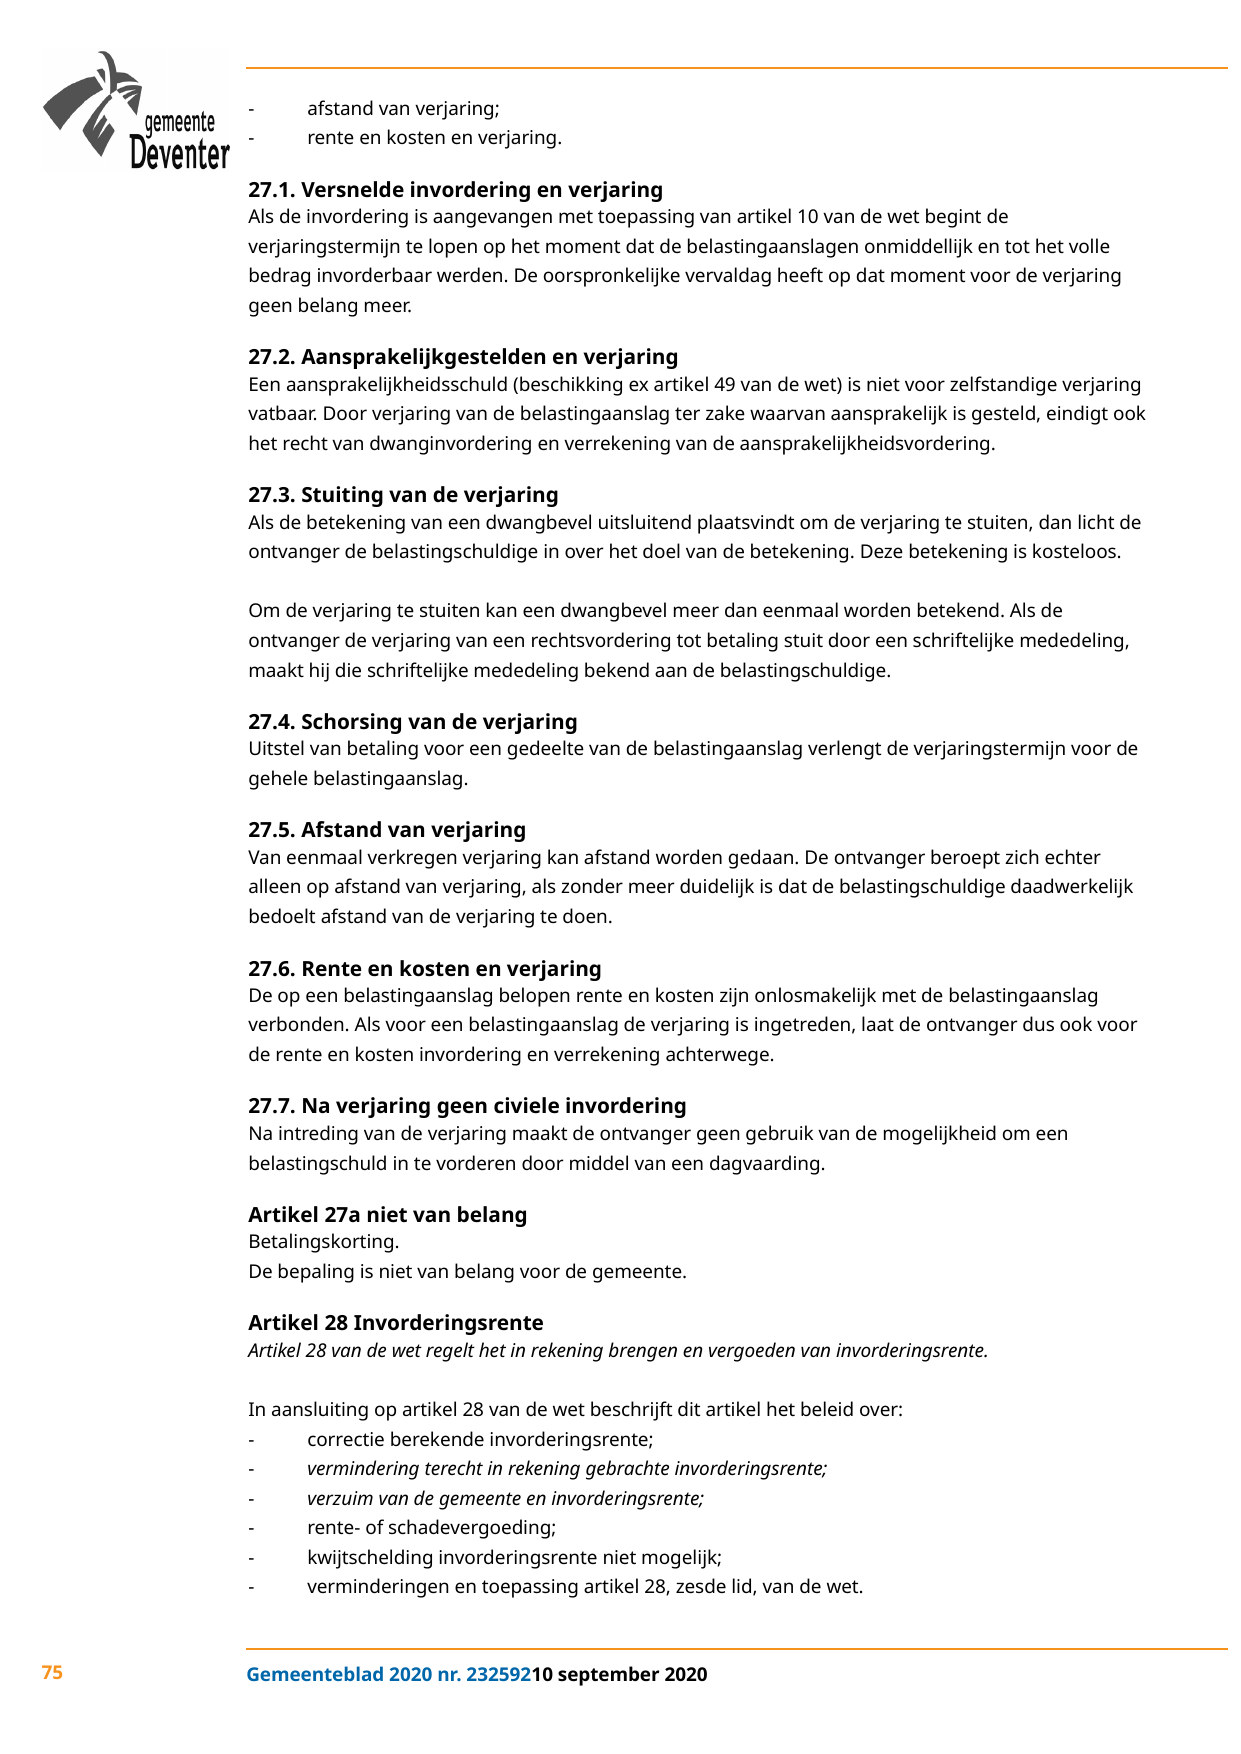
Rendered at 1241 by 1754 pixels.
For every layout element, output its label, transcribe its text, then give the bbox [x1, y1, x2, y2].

text Artikel 27a niet van belang [248, 1200, 1152, 1228]
list vermindering terecht in rekening gebrachte invorderingsrente; [248, 1455, 1152, 1481]
text 27.7. Na verjaring geen civiele invordering [248, 1092, 1152, 1120]
text Artikel 28 van de wet regelt het in rekening brengen en vergoeden van invorderingsrente. [248, 1337, 1152, 1363]
text Van eenmaal verkregen verjaring kan afstand worden gedaan. De ontvanger beroept zich echter alleen op afstand van verjaring, als zonder meer duidelijk is dat de belastingschuldige daadwerkelijk bedoelt afstand van de verjaring te doen. [248, 844, 1152, 929]
text Na intreding van de verjaring maakt de ontvanger geen gebruik van de mogelijkheid om een belastingschuld in te vorderen door middel van een dagvaarding. [248, 1120, 1152, 1175]
text 27.2. Aansprakelijkgestelden en verjaring [248, 342, 1152, 371]
list verzuim van de gemeente en invorderingsrente; [248, 1485, 1152, 1511]
text De bepaling is niet van belang voor de gemeente. [248, 1258, 1152, 1284]
text Als de invordering is aangevangen met toepassing van artikel 10 van de wet begint de verjaringstermijn te lopen op het moment dat de belastingaanslagen onmiddellijk en tot het volle bedrag invorderbaar werden. De oorspronkelijke vervaldag heeft op dat moment voor de verjaring geen belang meer. [248, 203, 1152, 318]
text 27.3. Stuiting van de verjaring [248, 480, 1152, 509]
text Uitstel van betaling voor een gedeelte van de belastingaanslag verlengt de verjaringstermijn voor de gehele belastingaanslag. [248, 736, 1152, 791]
text Betalingskorting. [248, 1228, 1152, 1254]
picture [41, 47, 231, 172]
text 27.6. Rente en kosten en verjaring [248, 954, 1152, 982]
text Om de verjaring te stuiten kan een dwangbevel meer dan eenmaal worden betekend. Als de ontvanger de verjaring van een rechtsvordering tot betaling stuit door een schriftelijke mededeling, maakt hij die schriftelijke mededeling bekend aan de belastingschuldige. [248, 598, 1152, 682]
list rente en kosten en verjaring. [248, 124, 1152, 150]
list correctie berekende invorderingsrente; [248, 1426, 1152, 1451]
text 27.4. Schorsing van de verjaring [248, 707, 1152, 736]
text 27.5. Afstand van verjaring [248, 816, 1152, 844]
text Artikel 28 Invorderingsrente [248, 1308, 1152, 1337]
text In aansluiting op artikel 28 van de wet beschrijft dit artikel het beleid over: [248, 1396, 1152, 1422]
text Een aansprakelijkheidsschuld (beschikking ex artikel 49 van de wet) is niet voor zelfstandige verjaring vatbaar. Door verjaring van de belastingaanslag ter zake waarvan aansprakelijk is gesteld, eindigt ook het recht van dwanginvordering en verrekening van de aansprakelijkheidsvordering. [248, 371, 1152, 456]
text Als de betekening van een dwangbevel uitsluitend plaatsvindt om de verjaring te stuiten, dan licht de ontvanger de belastingschuldige in over het doel van de betekening. Deze betekening is kosteloos. [248, 509, 1152, 564]
text 27.1. Versnelde invordering en verjaring [248, 175, 1152, 203]
list rente- of schadevergoeding; [248, 1514, 1152, 1540]
text De op een belastingaanslag belopen rente en kosten zijn onlosmakelijk met de belastingaanslag verbonden. Als voor een belastingaanslag de verjaring is ingetreden, laat de ontvanger dus ook voor de rente en kosten invordering en verrekening achterwege. [248, 982, 1152, 1067]
list kwijtschelding invorderingsrente niet mogelijk; [248, 1544, 1152, 1570]
list afstand van verjaring; [248, 95, 1152, 121]
list verminderingen en toepassing artikel 28, zesde lid, van de wet. [248, 1574, 1152, 1599]
